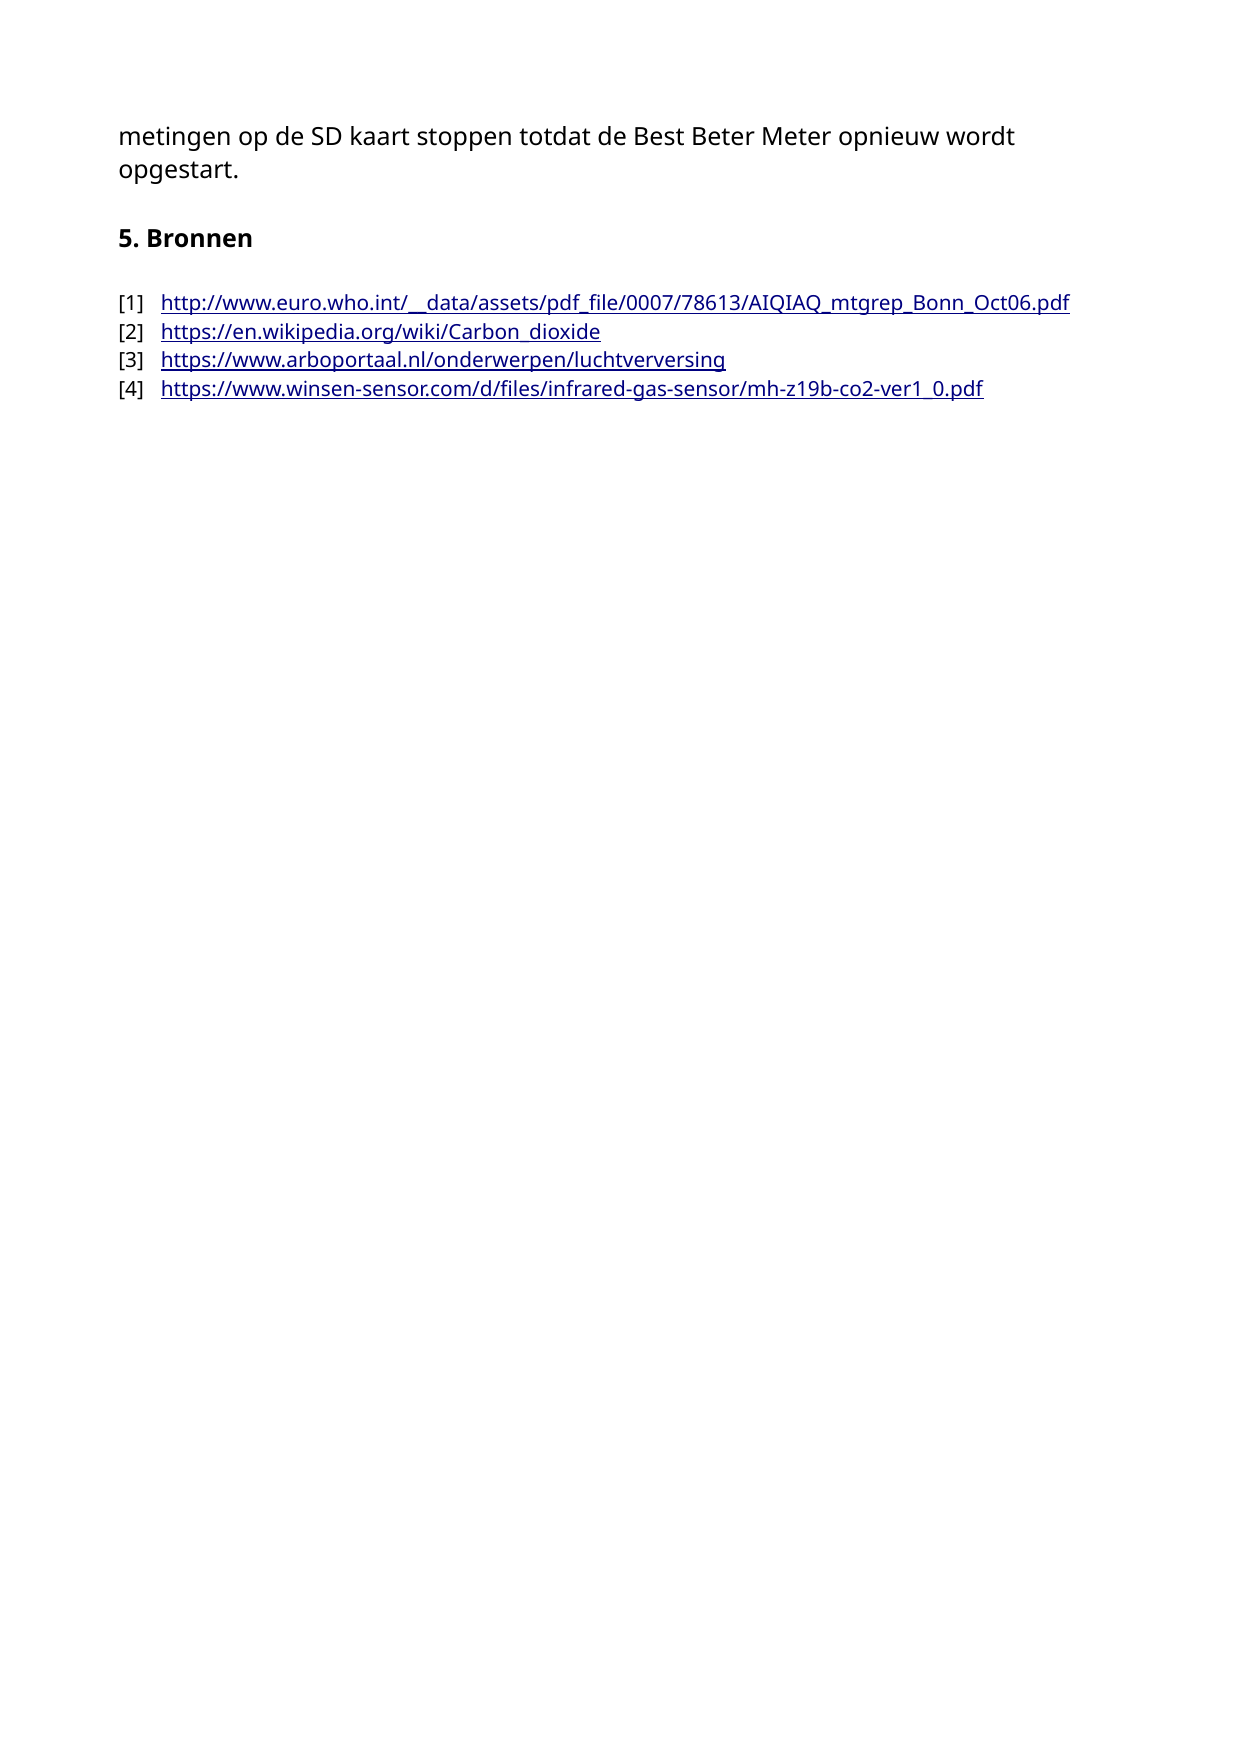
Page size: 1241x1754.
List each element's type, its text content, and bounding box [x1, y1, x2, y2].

text [1] http://www.euro.who.int/__data/assets/pdf_file/0007/78613/AIQIAQ_mtgrep_Bonn_Oct06.pdf [118, 288, 1122, 317]
text [2] https://en.wikipedia.org/wiki/Carbon_dioxide [118, 317, 1122, 345]
text [3] https://www.arboportaal.nl/onderwerpen/luchtverversing [4] https://www.winsen-sensor.com/d/files/infrared-gas-sensor/mh-z19b-co2-ver1_0.pdf [118, 345, 1122, 402]
text 5. Bronnen [118, 220, 1122, 254]
text metingen op de SD kaart stoppen totdat de Best Beter Meter opnieuw wordt opgestart. [118, 118, 1122, 186]
